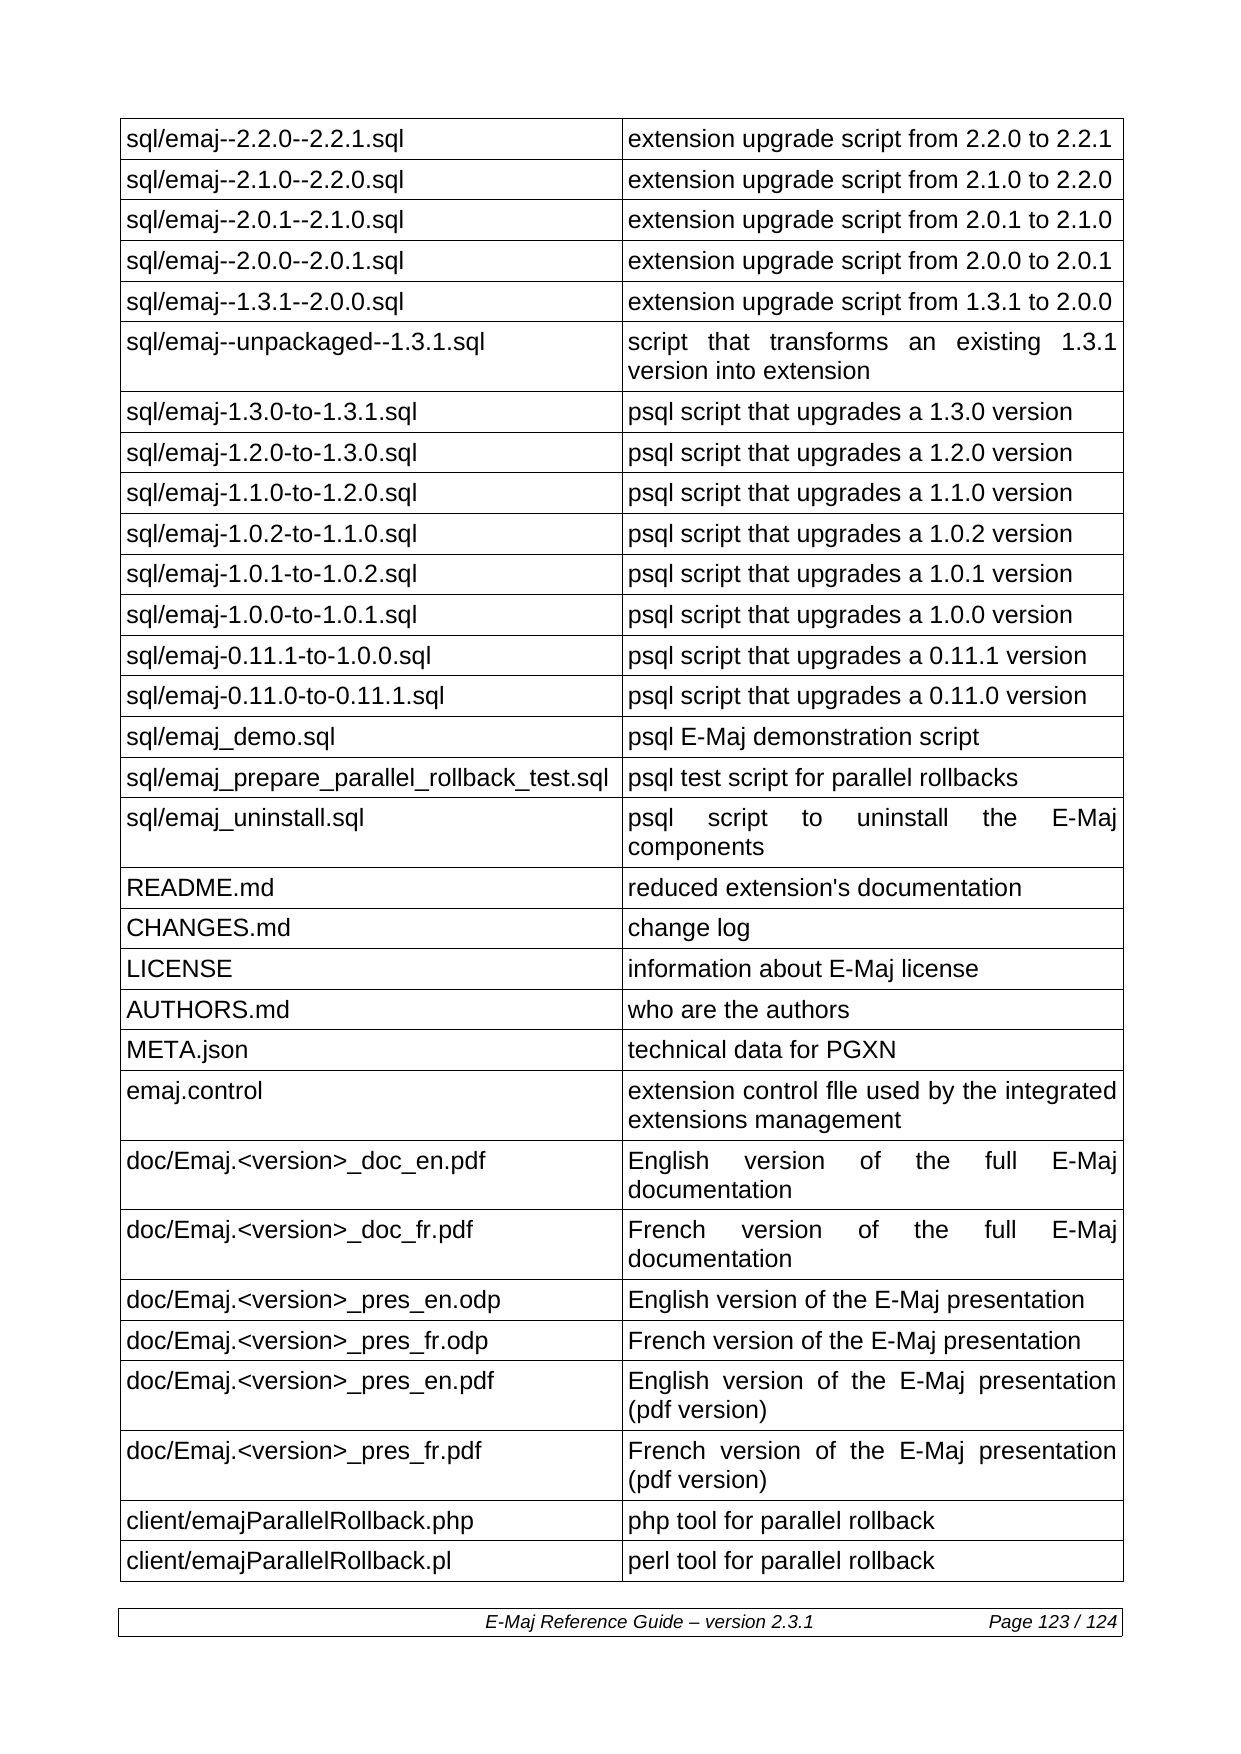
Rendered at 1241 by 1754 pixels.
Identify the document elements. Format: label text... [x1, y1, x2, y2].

table_cell English version of the E-Maj presentation [623, 1280, 1123, 1320]
table_cell doc/Emaj.<version>_pres_fr.odp [121, 1321, 622, 1360]
table_cell sql/emaj-0.11.1-to-1.0.0.sql [121, 636, 622, 675]
table_cell technical data for PGXN [623, 1030, 1123, 1070]
table_cell French version of the E-Maj presentation [623, 1321, 1123, 1360]
table_cell extension upgrade script from 2.0.0 to 2.0.1 [623, 241, 1123, 281]
table_cell doc/Emaj.<version>_doc_en.pdf [121, 1141, 622, 1209]
table_cell sql/emaj--unpackaged--1.3.1.sql [121, 322, 622, 391]
table_cell META.json [121, 1030, 622, 1070]
table_cell psql script that upgrades a 1.0.2 version [623, 514, 1123, 553]
table_cell French version of the full E-Maj documentation [623, 1210, 1123, 1279]
table_cell sql/emaj_prepare_parallel_rollback_test.sql [121, 758, 622, 797]
table_cell php tool for parallel rollback [623, 1501, 1123, 1540]
table_cell sql/emaj--1.3.1--2.0.0.sql [121, 282, 622, 321]
table_cell reduced extension's documentation [623, 868, 1123, 907]
table_cell English version of the full E-Maj documentation [623, 1141, 1123, 1209]
table_cell English version of the E-Maj presentation (pdf version) [623, 1361, 1123, 1430]
table_cell emaj.control [121, 1071, 622, 1140]
table_cell sql/emaj-1.0.2-to-1.1.0.sql [121, 514, 622, 553]
table_cell sql/emaj-1.1.0-to-1.2.0.sql [121, 473, 622, 513]
table_cell README.md [121, 868, 622, 907]
table_cell sql/emaj--2.2.0--2.2.1.sql [121, 119, 622, 159]
table_cell psql E-Maj demonstration script [623, 717, 1123, 757]
table_cell client/emajParallelRollback.pl [121, 1541, 622, 1581]
table_cell script that transforms an existing 1.3.1 version into extension [623, 322, 1123, 391]
table_cell sql/emaj-1.0.0-to-1.0.1.sql [121, 595, 622, 635]
table_cell doc/Emaj.<version>_pres_en.odp [121, 1280, 622, 1320]
table_cell doc/Emaj.<version>_pres_en.pdf [121, 1361, 622, 1430]
table_cell CHANGES.md [121, 909, 622, 948]
table_cell sql/emaj_demo.sql [121, 717, 622, 757]
table_cell sql/emaj-1.2.0-to-1.3.0.sql [121, 433, 622, 472]
table_cell French version of the E-Maj presentation (pdf version) [623, 1431, 1123, 1500]
table_cell psql script that upgrades a 1.0.0 version [623, 595, 1123, 635]
table_cell sql/emaj--2.1.0--2.2.0.sql [121, 160, 622, 199]
table_cell sql/emaj-1.0.1-to-1.0.2.sql [121, 555, 622, 594]
table_cell psql script that upgrades a 0.11.0 version [623, 676, 1123, 716]
table_cell psql script that upgrades a 1.0.1 version [623, 555, 1123, 594]
table_cell change log [623, 909, 1123, 948]
table_cell psql test script for parallel rollbacks [623, 758, 1123, 797]
table_cell sql/emaj_uninstall.sql [121, 798, 622, 867]
table_cell sql/emaj-1.3.0-to-1.3.1.sql [121, 392, 622, 432]
table_cell sql/emaj--2.0.1--2.1.0.sql [121, 200, 622, 240]
table_cell LICENSE [121, 949, 622, 989]
table_cell psql script that upgrades a 1.3.0 version [623, 392, 1123, 432]
table_cell psql script that upgrades a 0.11.1 version [623, 636, 1123, 675]
table_cell information about E-Maj license [623, 949, 1123, 989]
table_cell sql/emaj-0.11.0-to-0.11.1.sql [121, 676, 622, 716]
table_cell psql script that upgrades a 1.2.0 version [623, 433, 1123, 472]
table_cell psql script that upgrades a 1.1.0 version [623, 473, 1123, 513]
table_cell extension upgrade script from 1.3.1 to 2.0.0 [623, 282, 1123, 321]
table_cell client/emajParallelRollback.php [121, 1501, 622, 1540]
table_cell who are the authors [623, 990, 1123, 1029]
table_cell extension upgrade script from 2.1.0 to 2.2.0 [623, 160, 1123, 199]
table_cell sql/emaj--2.0.0--2.0.1.sql [121, 241, 622, 281]
table_cell AUTHORS.md [121, 990, 622, 1029]
table_cell doc/Emaj.<version>_pres_fr.pdf [121, 1431, 622, 1500]
table_cell doc/Emaj.<version>_doc_fr.pdf [121, 1210, 622, 1279]
table_cell psql script to uninstall the E-Maj components [623, 798, 1123, 867]
table_cell extension upgrade script from 2.0.1 to 2.1.0 [623, 200, 1123, 240]
table_cell extension upgrade script from 2.2.0 to 2.2.1 [623, 119, 1123, 159]
table_cell perl tool for parallel rollback [623, 1541, 1123, 1581]
table_cell extension control flle used by the integrated extensions management [623, 1071, 1123, 1140]
